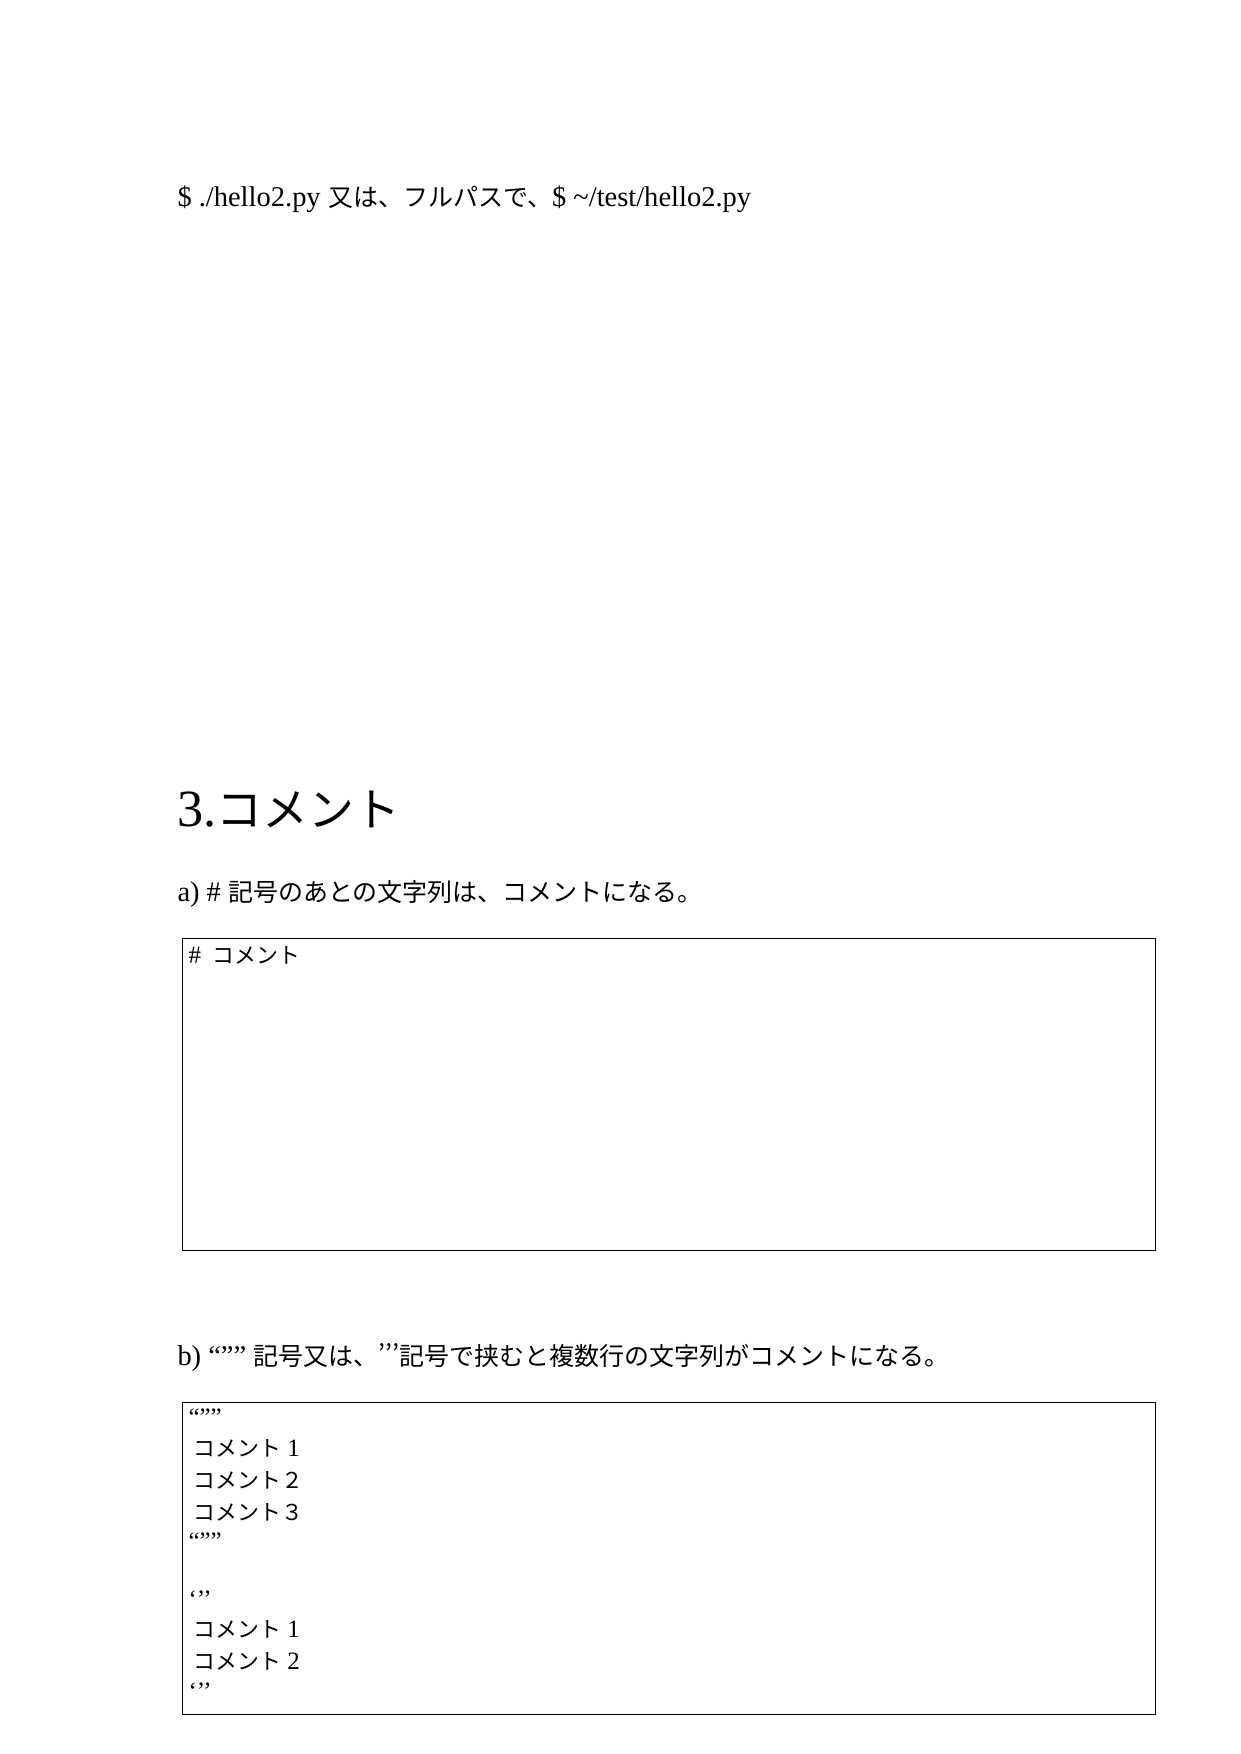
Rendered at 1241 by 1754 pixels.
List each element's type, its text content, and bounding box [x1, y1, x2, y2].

text b) “”” 記号又は、’’’記号で挟むと複数行の文字列がコメントになる。 [177, 1336, 1063, 1373]
text 3.コメント [177, 773, 1063, 839]
text $ ./hello2.py 又は、フルパスで、$ ~/test/hello2.py [177, 177, 1063, 213]
text a) # 記号のあとの文字列は、コメントになる。 [177, 872, 1063, 908]
